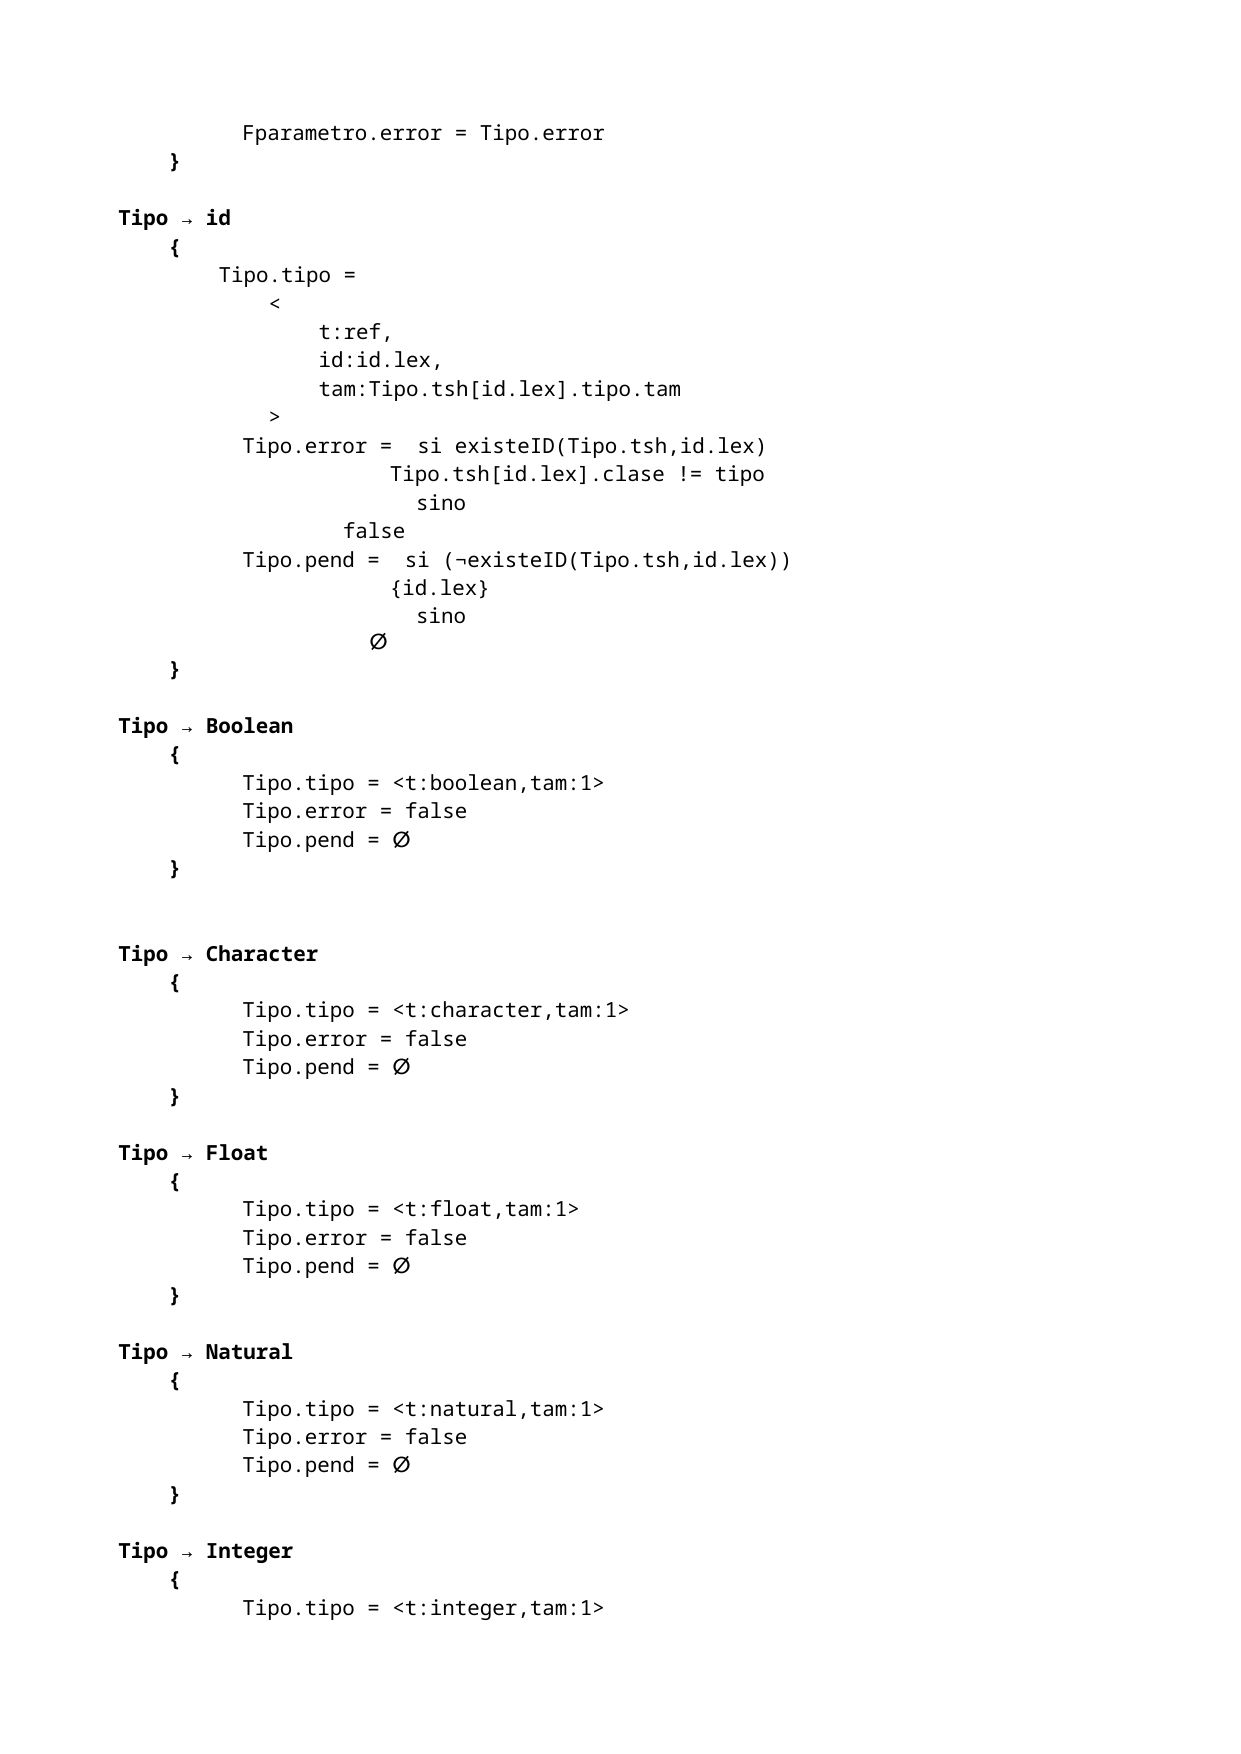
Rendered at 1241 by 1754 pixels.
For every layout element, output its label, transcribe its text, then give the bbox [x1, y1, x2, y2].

text Tipo.error = si existeID(Tipo.tsh,id.lex) [168, 431, 1122, 459]
text { [168, 739, 1122, 768]
text sino [168, 488, 1122, 516]
text {id.lex} [168, 573, 1122, 602]
text t:ref, [168, 317, 1122, 346]
text Tipo.pend = ⵁ [168, 1251, 1122, 1280]
text Fparametro.error = Tipo.error [168, 118, 1122, 147]
text Tipo.pend = si (¬existeID(Tipo.tsh,id.lex)) [168, 545, 1122, 573]
text sino [168, 602, 1122, 630]
text } [168, 147, 1122, 175]
text tam:Tipo.tsh[id.lex].tipo.tam [168, 374, 1122, 402]
text Tipo → Natural [118, 1337, 1122, 1365]
text Tipo.tipo = <t:integer,tam:1> [168, 1593, 1122, 1621]
text { [168, 1365, 1122, 1394]
text Tipo.error = false [168, 1223, 1122, 1251]
text Tipo → Float [118, 1138, 1122, 1166]
text Tipo.tipo = <t:natural,tam:1> [168, 1394, 1122, 1422]
text { [168, 1166, 1122, 1194]
text Tipo → Integer [118, 1536, 1122, 1564]
text > [168, 402, 1122, 431]
text Tipo.error = false [168, 796, 1122, 825]
text Tipo → Character [118, 939, 1122, 967]
text Tipo → Boolean [118, 711, 1122, 739]
text } [168, 1479, 1122, 1507]
text Tipo.pend = ⵁ [168, 1052, 1122, 1081]
text false [269, 516, 1122, 545]
text } [168, 1081, 1122, 1109]
text Tipo.pend = ⵁ [168, 1451, 1122, 1479]
text Tipo.error = false [168, 1422, 1122, 1451]
text Tipo.pend = ⵁ [168, 825, 1122, 853]
text Tipo → id [118, 203, 1122, 232]
text } [168, 853, 1122, 882]
text Tipo.tipo = <t:boolean,tam:1> [168, 768, 1122, 796]
text < [168, 289, 1122, 317]
text { [168, 1564, 1122, 1593]
text Tipo.error = false [168, 1024, 1122, 1052]
text Tipo.tipo = <t:character,tam:1> [168, 996, 1122, 1024]
text { [168, 967, 1122, 996]
text Tipo.tipo = <t:float,tam:1> [168, 1194, 1122, 1223]
text { [168, 232, 1122, 260]
text id:id.lex, [168, 346, 1122, 374]
text Tipo.tsh[id.lex].clase != tipo [168, 459, 1122, 488]
text ⵁ [369, 630, 1122, 654]
text } [168, 1280, 1122, 1308]
text Tipo.tipo = [168, 260, 1122, 289]
text } [168, 654, 1122, 683]
